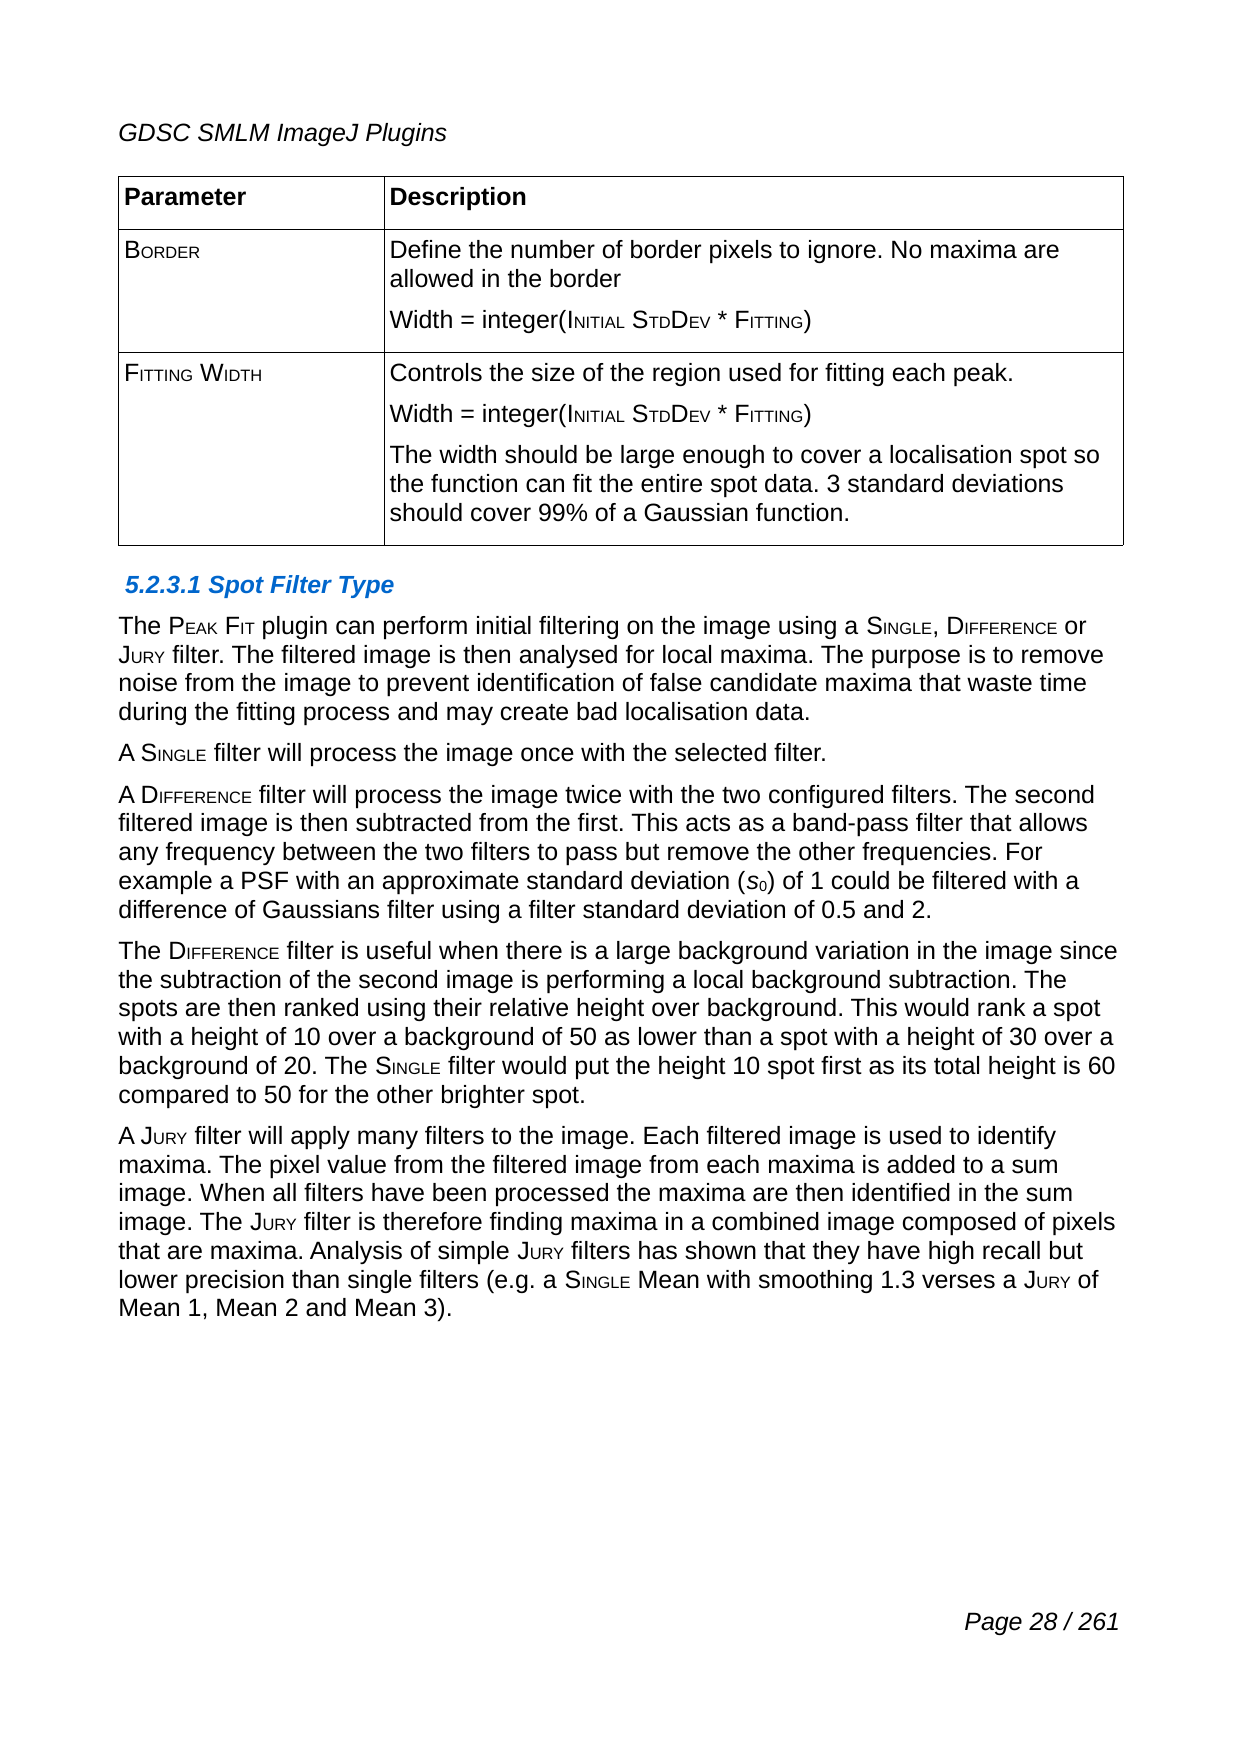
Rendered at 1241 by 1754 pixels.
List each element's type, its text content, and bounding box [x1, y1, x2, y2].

table_cell Controls the size of the region used for fitting each peak. Width = integer(Initial StdDev * Fitting) The width should be large enough to cover a localisation spot so the function can fit the entire spot data. 3 standard deviations should cover 99% of a Gaussian function. [385, 353, 1123, 545]
table_cell Define the number of border pixels to ignore. No maxima are allowed in the border Width = integer(Initial StdDev * Fitting) [385, 230, 1123, 352]
table_cell Border [119, 230, 384, 352]
text A Single filter will process the image once with the selected filter. [118, 738, 1122, 767]
table_header Parameter [119, 177, 384, 229]
table_cell Fitting Width [119, 353, 384, 545]
table_header Description [385, 177, 1123, 229]
text The Peak Fit plugin can perform initial filtering on the image using a Single, Difference or Jury filter. The filtered image is then analysed for local maxima. The purpose is to remove noise from the image to prevent identification of false candidate maxima that waste time during the fitting process and may create bad localisation data. [118, 611, 1122, 726]
subtitle Spot Filter Type [118, 570, 1122, 598]
text A Difference filter will process the image twice with the two configured filters. The second filtered image is then subtracted from the first. This acts as a band-pass filter that allows any frequency between the two filters to pass but remove the other frequencies. For example a PSF with an approximate standard deviation (s0) of 1 could be filtered with a difference of Gaussians filter using a filter standard deviation of 0.5 and 2. [118, 780, 1122, 923]
text The Difference filter is useful when there is a large background variation in the image since the subtraction of the second image is performing a local background subtraction. The spots are then ranked using their relative height over background. This would rank a spot with a height of 10 over a background of 50 as lower than a spot with a height of 30 over a background of 20. The Single filter would put the height 10 spot first as its total height is 60 compared to 50 for the other brighter spot. [118, 936, 1122, 1108]
text A Jury filter will apply many filters to the image. Each filtered image is used to identify maxima. The pixel value from the filtered image from each maxima is added to a sum image. When all filters have been processed the maxima are then identified in the sum image. The Jury filter is therefore finding maxima in a combined image composed of pixels that are maxima. Analysis of simple Jury filters has shown that they have high recall but lower precision than single filters (e.g. a Single Mean with smoothing 1.3 verses a Jury of Mean 1, Mean 2 and Mean 3). [118, 1121, 1122, 1322]
